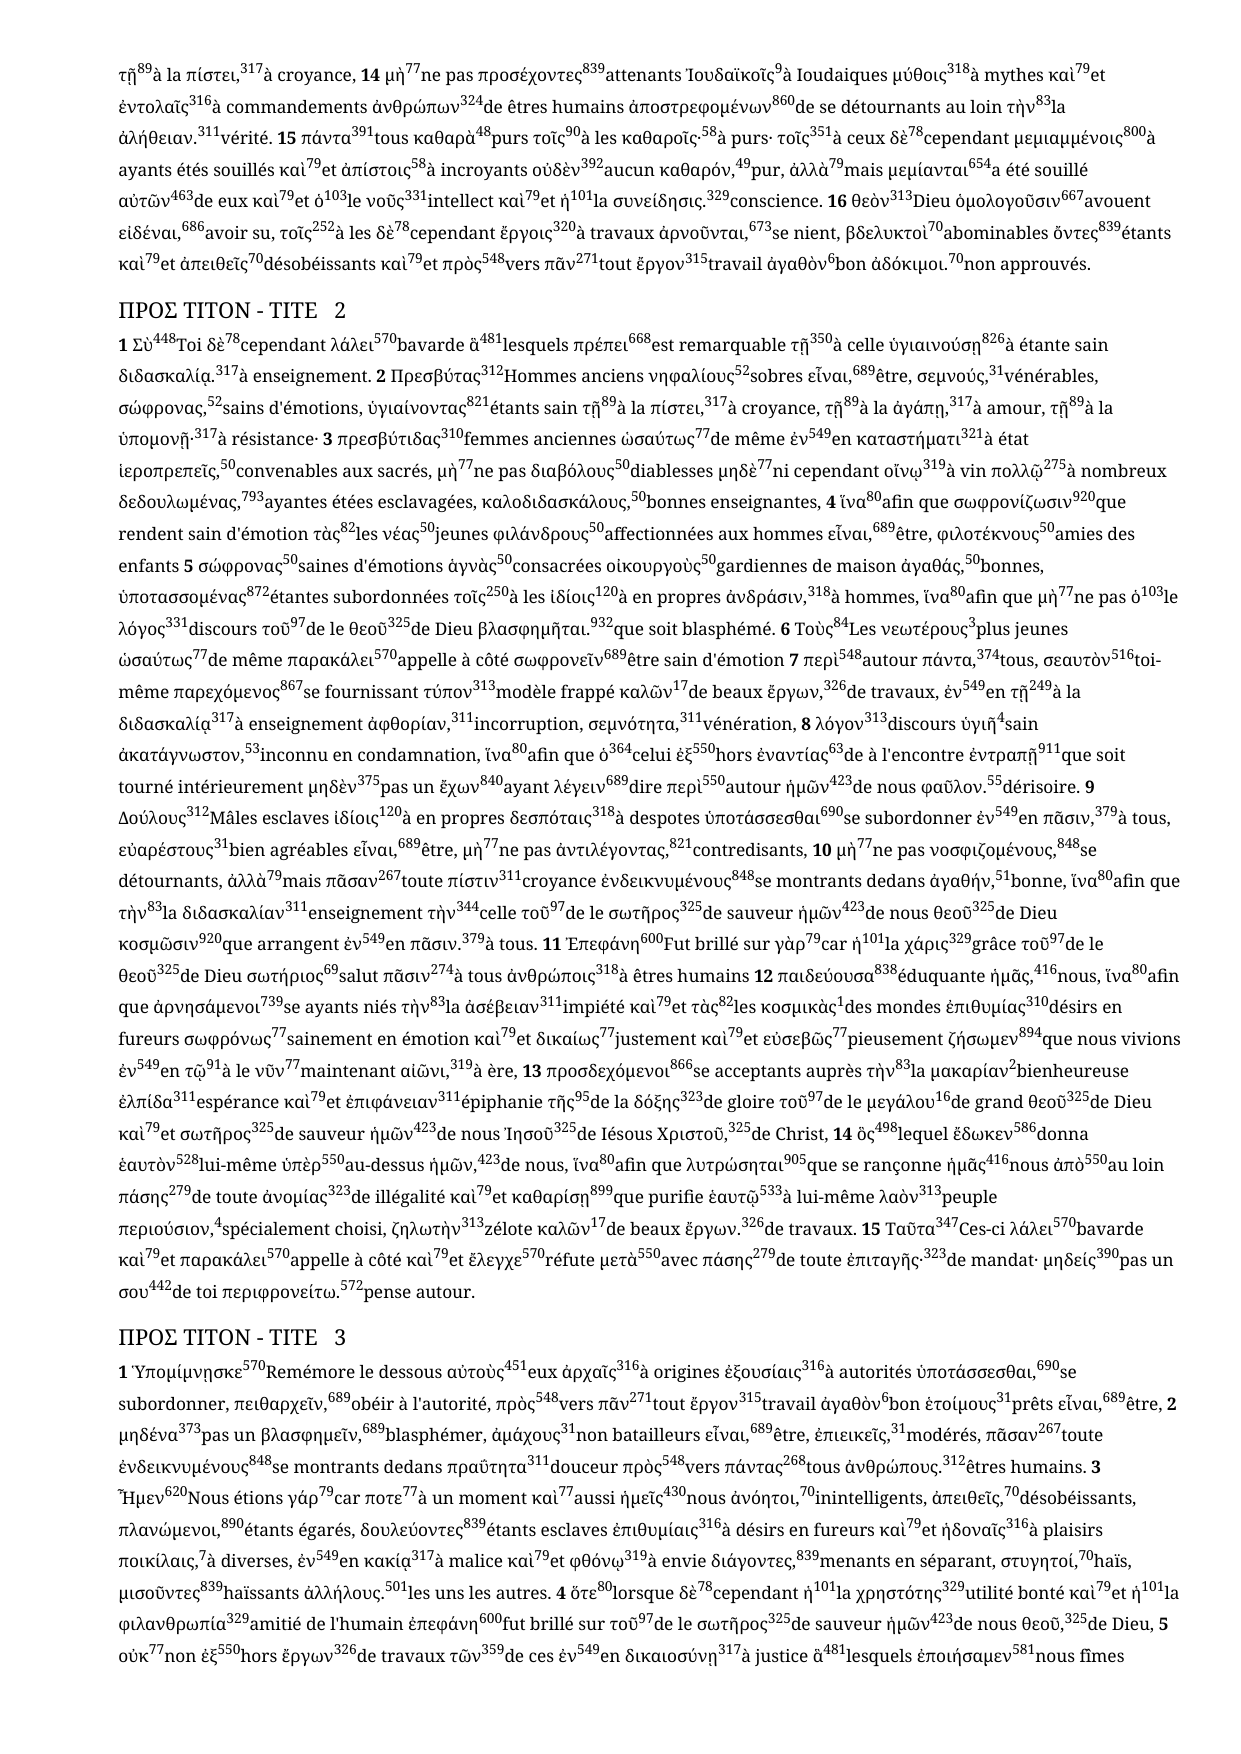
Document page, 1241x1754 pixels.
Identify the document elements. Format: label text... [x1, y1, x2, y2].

text 1 Παῦλος331Paulus δοῦλος331mâle esclave θεοῦ,325de Dieu, ἀπόστολος331envoyé δὲ78cependant Ἰησοῦ325de Iésous Χριστοῦ325de Christ κατὰ548selon πίστιν311croyance ἐκλεκτῶν64de élus θεοῦ325de Dieu καὶ79et ἐπίγνωσιν311reconnaissance ἀληθείας323de vérité τῆς490de celle κατ᾽548selon εὐσέβειαν311piété 2 ἐπ᾽549sur ἐλπίδι317à espérance ζωῆς323de vie αἰωνίου,14de éternelle, ἣν478laquelle ἐπηγγείλατο592se promit ὁ103le ἀψευδὴς22qui ne ment pas θεὸς331Dieu πρὸ550d'avant χρόνων324de temps αἰωνίων,15de éternels, 3 ἐφανέρωσεν586rendit visible δὲ78cependant καιροῖς318à moments ἰδίοις120à en propres τὸν85le λόγον313discours αὐτοῦ464de lui ἐν549en κηρύγματι,321à annonce, ὃ482lequel ἐπιστεύθην596je fus cru ἐγὼ431moi κατ᾽548selon ἐπιταγὴν311mandat τοῦ97de le σωτῆρος325de sauveur ἡμῶν423de nous θεοῦ,325de Dieu, 4 Τίτῳ319à Titus γνησίῳ12à légitime τέκνῳ321à enfant κατὰ548selon κοινὴν2commune πίστιν,311croyance, χάρις329grâce καὶ79et εἰρήνη329paix ἀπὸ550au loin θεοῦ325de Dieu πατρὸς325de père καὶ79et Χριστοῦ325de Christ Ἰησοῦ325de Iésous τοῦ97de le σωτῆρος325de sauveur ἡμῶν.423de nous. 5 Τούτου360de Ce-ci χάριν552en grâce de ἀπέλιπόν582je laissai au loin σε437toi ἐν549en Κρήτῃ,317à Crète, ἵνα80afin que τὰ347ces λείποντα823laissants ἐπιδιορθώσῃ903que tu te mettes en ordre καὶ79et καταστήσῃς897que tu constitues κατὰ548selon πόλιν311cité πρεσβυτέρους,52plus anciens, ὡς80comme ἐγώ431moi σοι439à toi διεταξάμην,588je m'ordonnai au-travers, 6 εἴ80si τίς390un quelconque ἐστιν668est ἀνέγκλητος,47sans accusation, μιᾶς189de une γυναικὸς323de femme ἀνήρ,331homme, τέκνα314enfants ἔχων840ayant πιστά,54croyables, μὴ77ne pas ἐν549en κατηγορίᾳ317à accusation ἀσωτίας323de dissolution ἢ79ou ἀνυπότακτα.33insoumis. 7 δεῖ668attache de lien γὰρ79car τὸν85le ἐπίσκοπον313superviseur ἀνέγκλητον53sans accusation εἶναι689être ὡς80comme θεοῦ325de Dieu οἰκονόμον,313légiste de maison, μὴ77ne pas αὐθάδη,53arrogant, μὴ77ne pas ὀργίλον,53coléreux, μὴ77ne pas πάροινον,53à côté du vin, μὴ77ne pas πλήκτην,313frappeur, μὴ77ne pas αἰσχροκερδῆ,53escroqueur, 8 ἀλλὰ79mais φιλόξενον53affectionné à l'étranger φιλάγαθον53affectionné à ce qui est bon σώφρονα53sain d'émotion δίκαιον53juste ὅσιον53sacré ἐγκρατῆ,53maîtrisant intérieur, 9 ἀντεχόμενον849se tenant contre τοῦ97de le κατὰ548selon τὴν83la διδαχὴν311enseignement πιστοῦ16de croyable λόγου,325de discours, ἵνα80afin que δυνατὸς71puissant ᾖ921que soit καὶ79et παρακαλεῖν689appeler à côté ἐν549en τῇ89à la διδασκαλίᾳ317à enseignement τῇ350à celle ὑγιαινούσῃ826à étante sain καὶ79et τοὺς345ceux ἀντιλέγοντας821contredisants ἐλέγχειν.689réfuter. 10 Εἰσὶν667Sont γὰρ79car πολλοὶ389nombreux [καὶ]77[aussi] ἀνυπότακτοι,70insoumis, ματαιολόγοι70vains discoureurs καὶ79et φρεναπάται,330appâteurs d'émotions, μάλιστα77surtout οἱ363ceux ἐκ550hors τῆς95de la περιτομῆς,323de circoncision, 11 οὓς479lesquels δεῖ668attache de lien ἐπιστομίζειν,689mettre sur bouche, οἵτινες497lesquels des quelconques ὅλους268touts entiers οἴκους312maisons ἀνατρέπουσιν667renversent de bas en haut διδάσκοντες839enseignants ἃ481lesquels μὴ77ne pas δεῖ668attache de lien αἰσχροῦ18de honteux κέρδους327de gain χάριν.552en grâce de. 12 εἶπέν586dit τις390un quelconque ἐξ550hors αὐτῶν463de eux ἴδιος364en propre αὐτῶν463de eux προφήτης·331prophète· Κρῆτες330Crétois ἀεὶ77toujours ψεῦσται,330menteurs, κακὰ23malicieux θηρία,332bêtes sauvages, γαστέρες328ventres ἀργαί.19sans travaux. 13 ἡ101la μαρτυρία329déposition de témoignage αὕτη154celle-ci ἐστὶν668est ἀληθής.45vrai. δι᾽548par le fait de ἣν293laquelle αἰτίαν311cause ἔλεγχε570réfute αὐτοὺς451eux ἀποτόμως,77en longue scission, ἵνα80afin que ὑγιαίνωσιν920que soient sain ἐν549en τῇ89à la πίστει,317à croyance, 14 μὴ77ne pas προσέχοντες839attenants Ἰουδαϊκοῖς9à Ioudaiques μύθοις318à mythes καὶ79et ἐντολαῖς316à commandements ἀνθρώπων324de êtres humains ἀποστρεφομένων860de se détournants au loin τὴν83la ἀλήθειαν.311vérité. 15 πάντα391tous καθαρὰ48purs τοῖς90à les καθαροῖς·58à purs· τοῖς351à ceux δὲ78cependant μεμιαμμένοις800à ayants étés souillés καὶ79et ἀπίστοις58à incroyants οὐδὲν392aucun καθαρόν,49pur, ἀλλὰ79mais μεμίανται654a été souillé αὐτῶν463de eux καὶ79et ὁ103le νοῦς331intellect καὶ79et ἡ101la συνείδησις.329conscience. 16 θεὸν313Dieu ὁμολογοῦσιν667avouent εἰδέναι,686avoir su, τοῖς252à les δὲ78cependant ἔργοις320à travaux ἀρνοῦνται,673se nient, βδελυκτοὶ70abominables ὄντες839étants καὶ79et ἀπειθεῖς70désobéissants καὶ79et πρὸς548vers πᾶν271tout ἔργον315travail ἀγαθὸν6bon ἀδόκιμοι.70non approuvés. [118, 59, 1181, 276]
text ΠΡΟΣ ΤΙΤΟΝ - TITE 3 [118, 1322, 1181, 1352]
text ΠΡΟΣ ΤΙΤΟΝ - TITE 2 [118, 294, 1181, 324]
text 1 Ὑπομίμνῃσκε570Remémore le dessous αὐτοὺς451eux ἀρχαῖς316à origines ἐξουσίαις316à autorités ὑποτάσσεσθαι,690se subordonner, πειθαρχεῖν,689obéir à l'autorité, πρὸς548vers πᾶν271tout ἔργον315travail ἀγαθὸν6bon ἑτοίμους31prêts εἶναι,689être, 2 μηδένα373pas un βλασφημεῖν,689blasphémer, ἀμάχους31non batailleurs εἶναι,689être, ἐπιεικεῖς,31modérés, πᾶσαν267toute ἐνδεικνυμένους848se montrants dedans πραΰτητα311douceur πρὸς548vers πάντας268tous ἀνθρώπους.312êtres humains. 3 Ἦμεν620Nous étions γάρ79car ποτε77à un moment καὶ77aussi ἡμεῖς430nous ἀνόητοι,70inintelligents, ἀπειθεῖς,70désobéissants, πλανώμενοι,890étants égarés, δουλεύοντες839étants esclaves ἐπιθυμίαις316à désirs en fureurs καὶ79et ἡδοναῖς316à plaisirs ποικίλαις,7à diverses, ἐν549en κακίᾳ317à malice καὶ79et φθόνῳ319à envie διάγοντες,839menants en séparant, στυγητοί,70haïs, μισοῦντες839haïssants ἀλλήλους.501les uns les autres. 4 ὅτε80lorsque δὲ78cependant ἡ101la χρηστότης329utilité bonté καὶ79et ἡ101la φιλανθρωπία329amitié de l'humain ἐπεφάνη600fut brillé sur τοῦ97de le σωτῆρος325de sauveur ἡμῶν423de nous θεοῦ,325de Dieu, 5 οὐκ77non ἐξ550hors ἔργων326de travaux τῶν359de ces ἐν549en δικαιοσύνῃ317à justice ἃ481lesquels ἐποιήσαμεν581nous fîmes ἡμεῖς430nous ἀλλὰ79mais κατὰ548selon τὸ87le αὐτοῦ464de lui ἔλεος315miséricorde ἔσωσεν586sauva ἡμᾶς416nous διὰ550par λουτροῦ327de bain παλιγγενεσίας323de régénération καὶ79et ἀνακαινώσεως323de rénovation de bas en haut πνεύματος327de souffle ἁγίου,18de saint, 6 οὗ494de lequel ἐξέχεεν586déversa ἐφ᾽548sur ἡμᾶς416nous πλουσίως77richement διὰ550par Ἰησοῦ325de Iésous Χριστοῦ325de Christ τοῦ97de le σωτῆρος325de sauveur ἡμῶν,423de nous, 7 ἵνα80afin que δικαιωθέντες759ayants étés justifiés τῇ89à la ἐκείνου358de celui-là χάριτι317à grâce κληρονόμοι330héritiers γενηθῶμεν906que nous soyons devenu κατ᾽548selon ἐλπίδα311espérance ζωῆς323de vie αἰωνίου.14de éternelle. 8 Πιστὸς47Croyable ὁ103le λόγος·331discours· καὶ79et περὶ550autour τούτων359de ces-ci βούλομαί670je m'ai dessein σε437toi διαβεβαιοῦσθαι,690se affirmer au travers, ἵνα80afin que φροντίζωσιν920que réfléchissent καλῶν17de beaux ἔργων326de travaux προΐστασθαι690se dresser au-devant οἱ363ceux πεπιστευκότες782ayants crus θεῷ·319à Dieu· ταῦτά365ces-ci ἐστιν668est καλὰ48beaux καὶ79et ὠφέλιμα48profitables τοῖς90à les ἀνθρώποις.318à êtres humains. 9 μωρὰς1folles δὲ78cependant ζητήσεις310recherches καὶ79et γενεαλογίας310généalogies καὶ79et ἔρεις310discordes καὶ79et μάχας310batailles νομικὰς1légistes περιΐστασο·574te dresse autour· εἰσὶν667sont γὰρ79car ἀνωφελεῖς68improfitables καὶ79et μάταιοι.68vaines. 10 αἱρετικὸν4hérétique ἄνθρωπον313être humain μετὰ548après μίαν177une καὶ79et δευτέραν201deuxième νουθεσίαν311admonition παραιτοῦ,574te demande à côté, 11 εἰδὼς783ayant su ὅτι80en ce que ἐξέστραπται654a été tourné à l'excès ὁ103le τοιοῦτος364tel καὶ79et ἁμαρτάνει668faute ὢν840étant αὐτοκατάκριτος.47condamné lui-même. 12 Ὅταν80Lorsque le cas échéant πέμψω895que je mande Ἀρτεμᾶν313Artémas πρὸς548vers σὲ437toi ἢ79ou Τύχικον,313Tuchikos, σπούδασον554sois en hâte ἐλθεῖν681venir πρός548vers με417moi εἰς548envers Νικόπολιν,311Nicopolis, ἐκεῖ77là γὰρ79car κέκρικα638j'ai jugé παραχειμάσαι.681hiverner à côté. 13 Ζηνᾶν313Zénas τὸν85le νομικὸν4légiste καὶ79et Ἀπολλῶν313Apollos σπουδαίως77hâtivement πρόπεμψον,554mande en avant, ἵνα80afin que μηδὲν392pas un αὐτοῖς457à eux λείπῃ.921que laisse. 14 μανθανέτωσαν571apprennent δὲ78cependant καὶ77aussi οἱ102les ἡμέτεροι426nos καλῶν17de beaux ἔργων326de travaux προΐστασθαι690se dresser au-devant εἰς548envers τὰς82les ἀναγκαίας1nécessaires χρείας,310besoins, ἵνα80afin que μὴ77ne pas ὦσιν920que soient ἄκαρποι.46sans fruits. 15 Ἀσπάζονταί673Se saluent σε437toi οἱ363ceux μετ᾽550avec ἐμοῦ424de moi πάντες.389tous. ἄσπασαι558te salue τοὺς345ceux φιλοῦντας821affectionnants ἡμᾶς416nous ἐν549en πίστει.317à croyance. Ἡ101La χάρις329grâce μετὰ550avec πάντων383de tous ὑμῶν.441de vous. [118, 1356, 1181, 1667]
text 1 Σὺ448Toi δὲ78cependant λάλει570bavarde ἃ481lesquels πρέπει668est remarquable τῇ350à celle ὑγιαινούσῃ826à étante sain διδασκαλίᾳ.317à enseignement. 2 Πρεσβύτας312Hommes anciens νηφαλίους52sobres εἶναι,689être, σεμνούς,31vénérables, σώφρονας,52sains d'émotions, ὑγιαίνοντας821étants sain τῇ89à la πίστει,317à croyance, τῇ89à la ἀγάπῃ,317à amour, τῇ89à la ὑπομονῇ·317à résistance· 3 πρεσβύτιδας310femmes anciennes ὡσαύτως77de même ἐν549en καταστήματι321à état ἱεροπρεπεῖς,50convenables aux sacrés, μὴ77ne pas διαβόλους50diablesses μηδὲ77ni cependant οἴνῳ319à vin πολλῷ275à nombreux δεδουλωμένας,793ayantes étées esclavagées, καλοδιδασκάλους,50bonnes enseignantes, 4 ἵνα80afin que σωφρονίζωσιν920que rendent sain d'émotion τὰς82les νέας50jeunes φιλάνδρους50affectionnées aux hommes εἶναι,689être, φιλοτέκνους50amies des enfants 5 σώφρονας50saines d'émotions ἁγνὰς50consacrées οἰκουργοὺς50gardiennes de maison ἀγαθάς,50bonnes, ὑποτασσομένας872étantes subordonnées τοῖς250à les ἰδίοις120à en propres ἀνδράσιν,318à hommes, ἵνα80afin que μὴ77ne pas ὁ103le λόγος331discours τοῦ97de le θεοῦ325de Dieu βλασφημῆται.932que soit blasphémé. 6 Τοὺς84Les νεωτέρους3plus jeunes ὡσαύτως77de même παρακάλει570appelle à côté σωφρονεῖν689être sain d'émotion 7 περὶ548autour πάντα,374tous, σεαυτὸν516toi-même παρεχόμενος867se fournissant τύπον313modèle frappé καλῶν17de beaux ἔργων,326de travaux, ἐν549en τῇ249à la διδασκαλίᾳ317à enseignement ἀφθορίαν,311incorruption, σεμνότητα,311vénération, 8 λόγον313discours ὑγιῆ4sain ἀκατάγνωστον,53inconnu en condamnation, ἵνα80afin que ὁ364celui ἐξ550hors ἐναντίας63de à l'encontre ἐντραπῇ911que soit tourné intérieurement μηδὲν375pas un ἔχων840ayant λέγειν689dire περὶ550autour ἡμῶν423de nous φαῦλον.55dérisoire. 9 Δούλους312Mâles esclaves ἰδίοις120à en propres δεσπόταις318à despotes ὑποτάσσεσθαι690se subordonner ἐν549en πᾶσιν,379à tous, εὐαρέστους31bien agréables εἶναι,689être, μὴ77ne pas ἀντιλέγοντας,821contredisants, 10 μὴ77ne pas νοσφιζομένους,848se détournants, ἀλλὰ79mais πᾶσαν267toute πίστιν311croyance ἐνδεικνυμένους848se montrants dedans ἀγαθήν,51bonne, ἵνα80afin que τὴν83la διδασκαλίαν311enseignement τὴν344celle τοῦ97de le σωτῆρος325de sauveur ἡμῶν423de nous θεοῦ325de Dieu κοσμῶσιν920que arrangent ἐν549en πᾶσιν.379à tous. 11 Ἐπεφάνη600Fut brillé sur γὰρ79car ἡ101la χάρις329grâce τοῦ97de le θεοῦ325de Dieu σωτήριος69salut πᾶσιν274à tous ἀνθρώποις318à êtres humains 12 παιδεύουσα838éduquante ἡμᾶς,416nous, ἵνα80afin que ἀρνησάμενοι739se ayants niés τὴν83la ἀσέβειαν311impiété καὶ79et τὰς82les κοσμικὰς1des mondes ἐπιθυμίας310désirs en fureurs σωφρόνως77sainement en émotion καὶ79et δικαίως77justement καὶ79et εὐσεβῶς77pieusement ζήσωμεν894que nous vivions ἐν549en τῷ91à le νῦν77maintenant αἰῶνι,319à ère, 13 προσδεχόμενοι866se acceptants auprès τὴν83la μακαρίαν2bienheureuse ἐλπίδα311espérance καὶ79et ἐπιφάνειαν311épiphanie τῆς95de la δόξης323de gloire τοῦ97de le μεγάλου16de grand θεοῦ325de Dieu καὶ79et σωτῆρος325de sauveur ἡμῶν423de nous Ἰησοῦ325de Iésous Χριστοῦ,325de Christ, 14 ὃς498lequel ἔδωκεν586donna ἑαυτὸν528lui-même ὑπὲρ550au-dessus ἡμῶν,423de nous, ἵνα80afin que λυτρώσηται905que se rançonne ἡμᾶς416nous ἀπὸ550au loin πάσης279de toute ἀνομίας323de illégalité καὶ79et καθαρίσῃ899que purifie ἑαυτῷ533à lui-même λαὸν313peuple περιούσιον,4spécialement choisi, ζηλωτὴν313zélote καλῶν17de beaux ἔργων.326de travaux. 15 Ταῦτα347Ces-ci λάλει570bavarde καὶ79et παρακάλει570appelle à côté καὶ79et ἔλεγχε570réfute μετὰ550avec πάσης279de toute ἐπιταγῆς·323de mandat· μηδείς390pas un σου442de toi περιφρονείτω.572pense autour. [118, 329, 1181, 1303]
